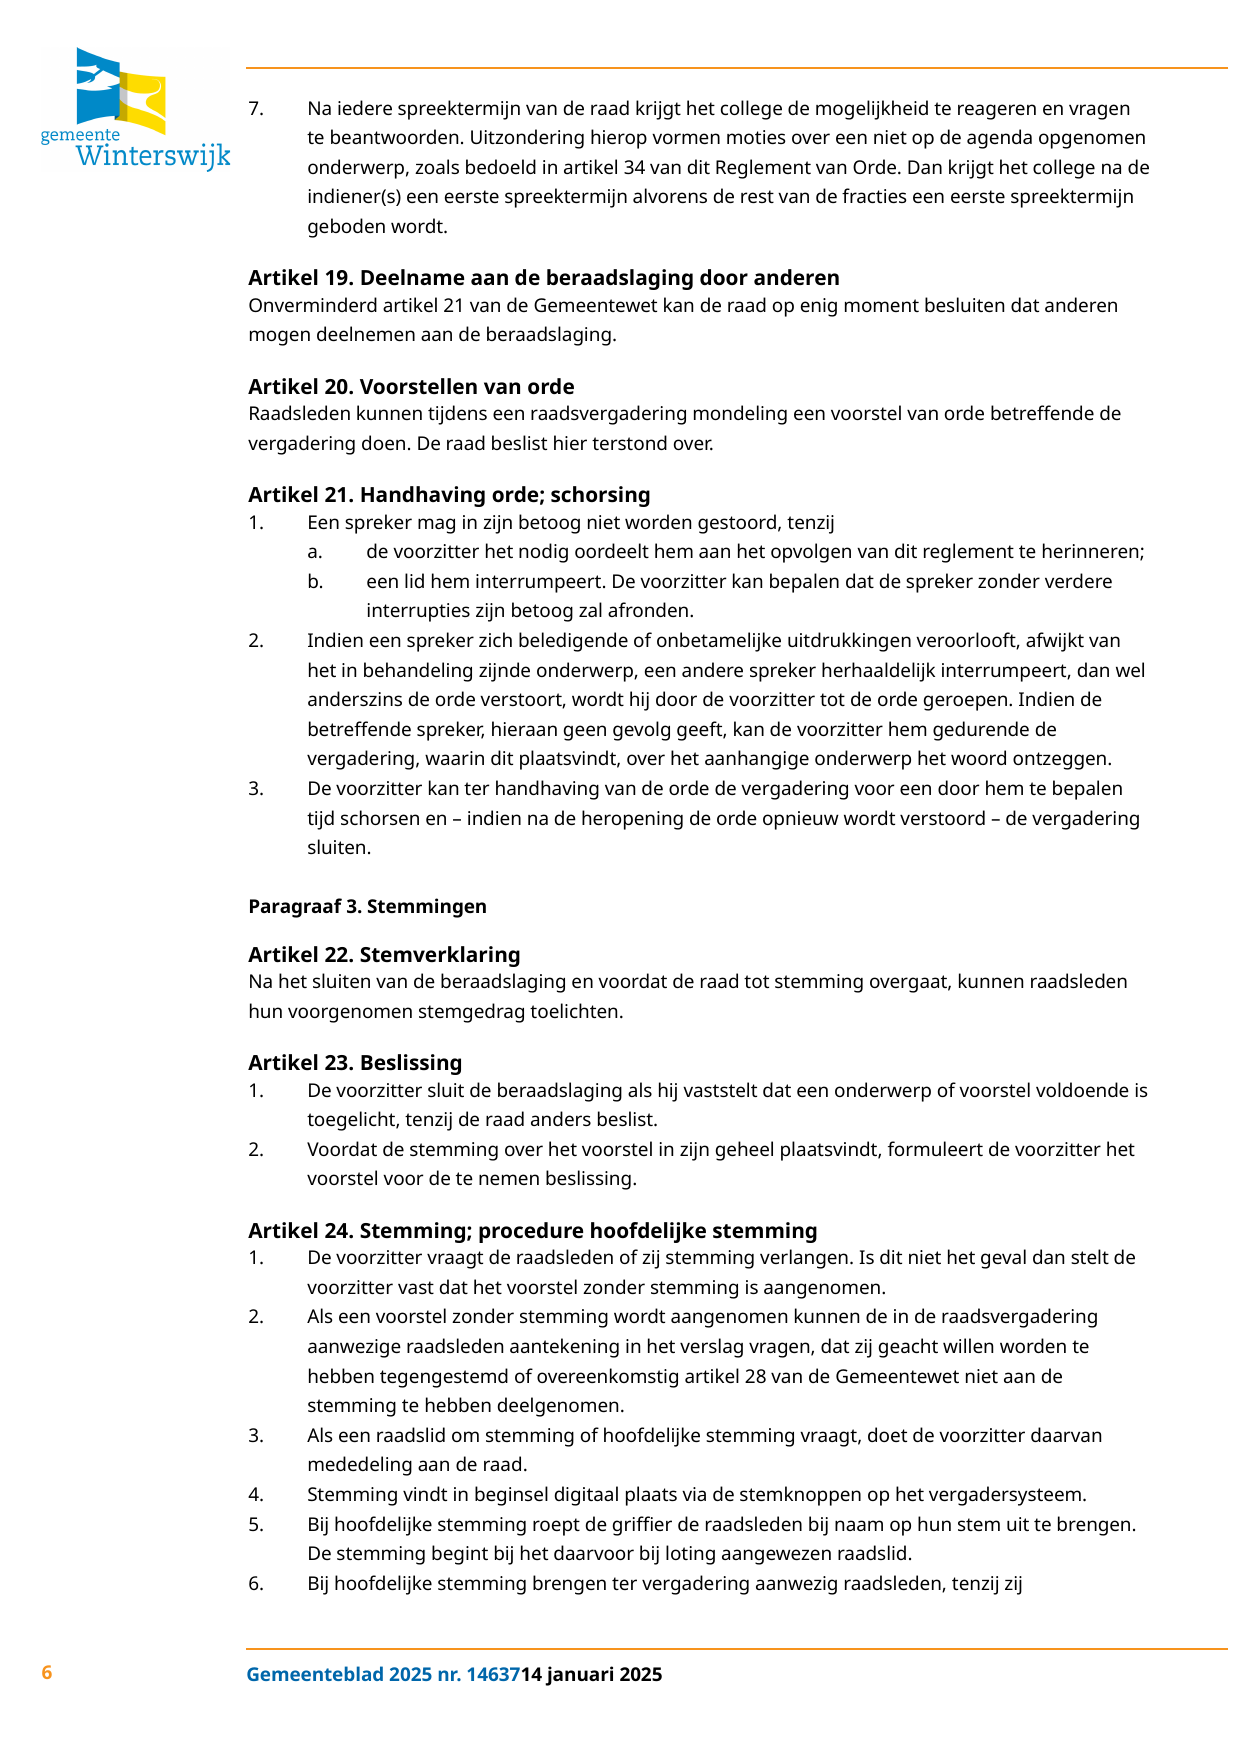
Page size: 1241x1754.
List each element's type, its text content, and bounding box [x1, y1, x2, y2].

list Indien een spreker zich beledigende of onbetamelijke uitdrukkingen veroorlooft, afwijkt van het in behandeling zijnde onderwerp, een andere spreker herhaaldelijk interrumpeert, dan wel anderszins de orde verstoort, wordt hij door de voorzitter tot de orde geroepen. Indien de betreffende spreker, hieraan geen gevolg geeft, kan de voorzitter hem gedurende de vergadering, waarin dit plaatsvindt, over het aanhangige onderwerp het woord ontzeggen. [248, 627, 1152, 771]
list Voordat de stemming over het voorstel in zijn geheel plaatsvindt, formuleert de voorzitter het voorstel voor de te nemen beslissing. [248, 1136, 1152, 1191]
text Artikel 19. Deelname aan de beraadslaging door anderen [248, 263, 1152, 292]
list Als een raadslid om stemming of hoofdelijke stemming vraagt, doet de voorzitter daarvan mededeling aan de raad. [248, 1422, 1152, 1477]
text Artikel 23. Beslissing [248, 1048, 1152, 1077]
list Bij hoofdelijke stemming roept de griffier de raadsleden bij naam op hun stem uit te brengen. De stemming begint bij het daarvoor bij loting aangewezen raadslid. [248, 1511, 1152, 1566]
list Stemming vindt in beginsel digitaal plaats via de stemknoppen op het vergadersysteem. [248, 1481, 1152, 1507]
text Artikel 20. Voorstellen van orde [248, 372, 1152, 400]
list De voorzitter kan ter handhaving van de orde de vergadering voor een door hem te bepalen tijd schorsen en – indien na de heropening de orde opnieuw wordt verstoord – de vergadering sluiten. [248, 775, 1152, 860]
list Een spreker mag in zijn betoog niet worden gestoord, tenzij [248, 509, 1152, 534]
list De voorzitter sluit de beraadslaging als hij vaststelt dat een onderwerp of voorstel voldoende is toegelicht, tenzij de raad anders beslist. [248, 1077, 1152, 1132]
text Na het sluiten van de beraadslaging en voordat de raad tot stemming overgaat, kunnen raadsleden hun voorgenomen stemgedrag toelichten. [248, 968, 1152, 1024]
picture [225, 153, 231, 162]
list Bij hoofdelijke stemming brengen ter vergadering aanwezig raadsleden, tenzij zij [248, 1570, 1152, 1596]
text Artikel 24. Stemming; procedure hoofdelijke stemming [248, 1216, 1152, 1244]
text Paragraaf 3. Stemmingen [248, 893, 1152, 919]
text Artikel 22. Stemverklaring [248, 940, 1152, 968]
picture [41, 47, 231, 172]
list De voorzitter vraagt de raadsleden of zij stemming verlangen. Is dit niet het geval dan stelt de voorzitter vast dat het voorstel zonder stemming is aangenomen. [248, 1244, 1152, 1300]
list Als een voorstel zonder stemming wordt aangenomen kunnen de in de raadsvergadering aanwezige raadsleden aantekening in het verslag vragen, dat zij geacht willen worden te hebben tegengestemd of overeenkomstig artikel 28 van de Gemeentewet niet aan de stemming te hebben deelgenomen. [248, 1304, 1152, 1418]
list de voorzitter het nodig oordeelt hem aan het opvolgen van dit reglement te herinneren; [307, 538, 1152, 564]
list Na iedere spreektermijn van de raad krijgt het college de mogelijkheid te reageren en vragen te beantwoorden. Uitzondering hierop vormen moties over een niet op de agenda opgenomen onderwerp, zoals bedoeld in artikel 34 van dit Reglement van Orde. Dan krijgt het college na de indiener(s) een eerste spreektermijn alvorens de rest van de fracties een eerste spreektermijn geboden wordt. [248, 95, 1152, 239]
text Artikel 21. Handhaving orde; schorsing [248, 480, 1152, 509]
text Onverminderd artikel 21 van de Gemeentewet kan de raad op enig moment besluiten dat anderen mogen deelnemen aan de beraadslaging. [248, 292, 1152, 347]
text Raadsleden kunnen tijdens een raadsvergadering mondeling een voorstel van orde betreffende de vergadering doen. De raad beslist hier terstond over. [248, 400, 1152, 456]
list een lid hem interrumpeert. De voorzitter kan bepalen dat de spreker zonder verdere interrupties zijn betoog zal afronden. [307, 568, 1152, 623]
